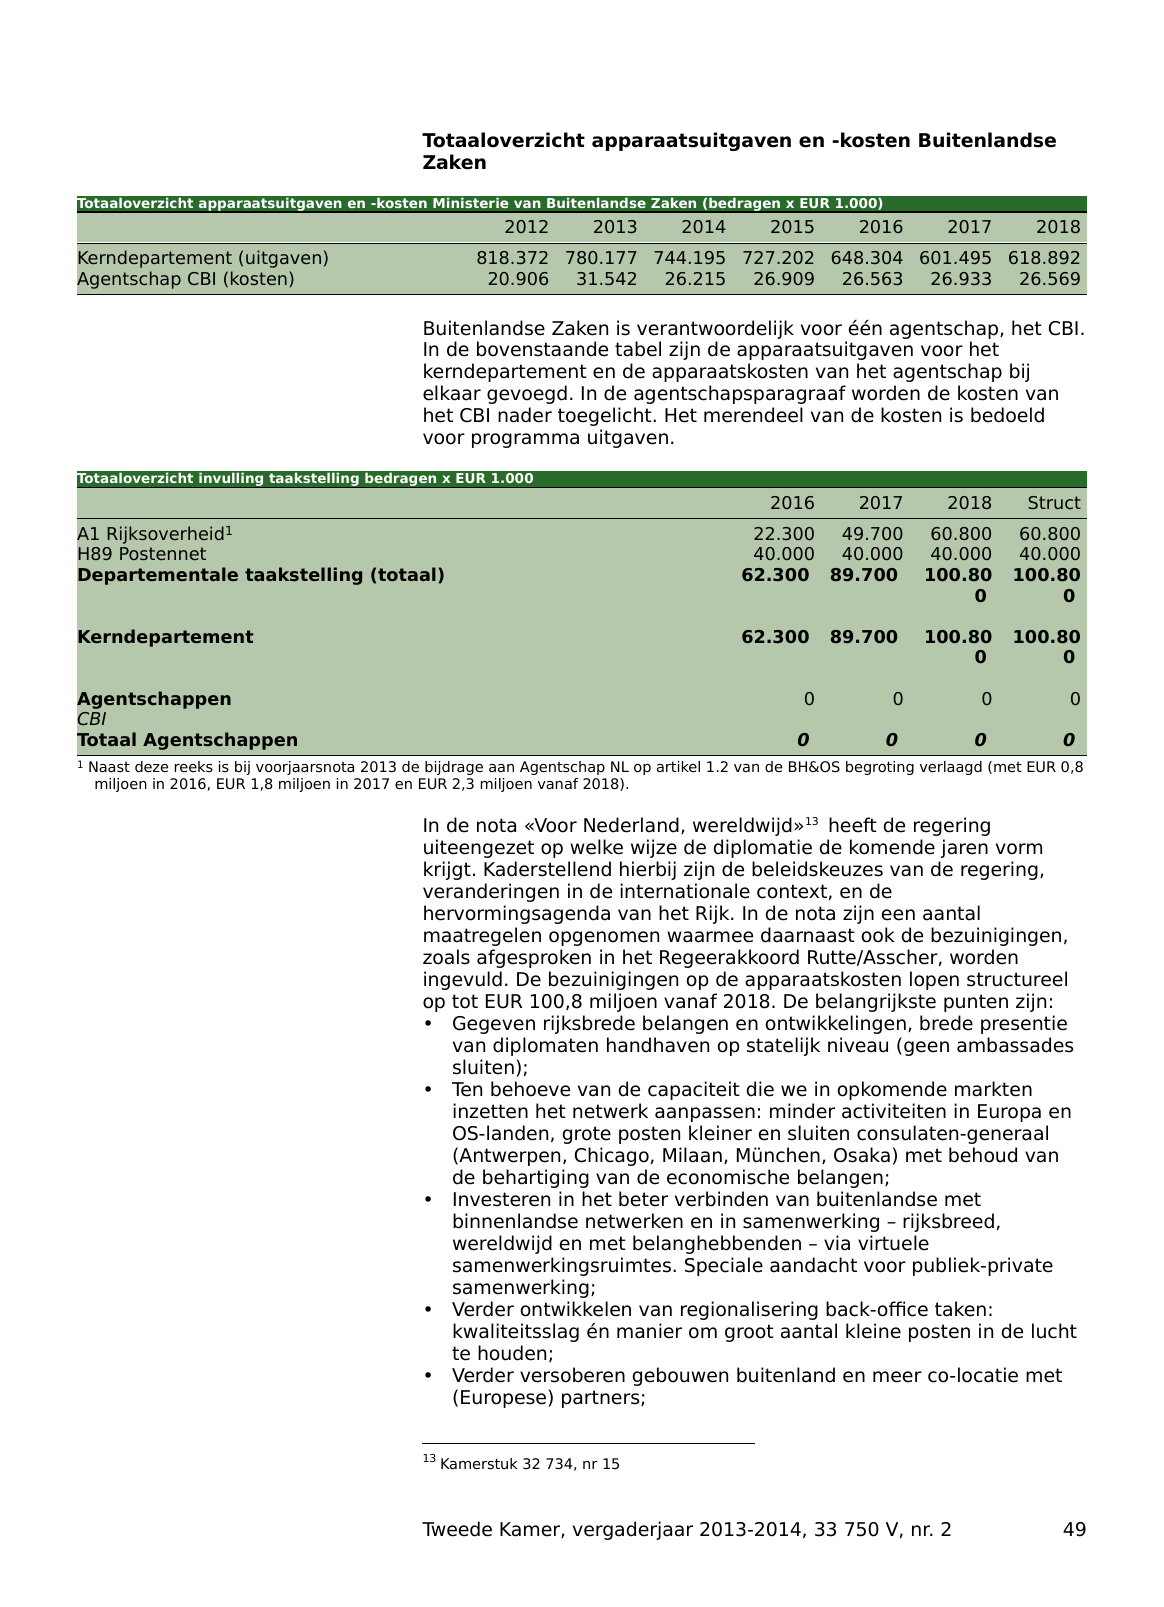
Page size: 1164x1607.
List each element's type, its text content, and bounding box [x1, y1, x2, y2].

table_cell [732, 606, 821, 627]
table_cell [821, 709, 909, 730]
table_cell Agentschap CBI (kosten) [77, 269, 466, 294]
table_cell 62.300 [732, 565, 821, 606]
table_cell 49.700 [821, 519, 909, 544]
table_cell 1 Naast deze reeks is bij voorjaarsnota 2013 de bijdrage aan Agentschap NL op artikel 1.2 van de BH&OS begroting verlaagd (met EUR 0,8 miljoen in 2016, EUR 1,8 miljoen in 2017 en EUR 2,3 miljoen vanaf 2018). [77, 756, 1087, 793]
table_cell 744.195 [644, 244, 732, 269]
table_cell 40.000 [909, 544, 998, 565]
table_cell 0 [998, 689, 1087, 709]
table_cell Kerndepartement (uitgaven) [77, 244, 466, 269]
table_cell [909, 668, 998, 689]
table_cell 648.304 [821, 244, 909, 269]
table_cell 22.300 [732, 519, 821, 544]
table_cell Totaal Agentschappen [77, 730, 732, 755]
table_cell [909, 709, 998, 730]
table_cell Kerndepartement [77, 627, 732, 668]
table_cell 26.215 [644, 269, 732, 294]
table_cell 31.542 [555, 269, 644, 294]
table_cell 727.202 [732, 244, 821, 269]
table_cell 100.800 [998, 565, 1087, 606]
table_cell 100.800 [909, 565, 998, 606]
table_cell [77, 668, 732, 689]
table_cell H89 Postennet [77, 544, 732, 565]
table_cell Struct [998, 488, 1087, 518]
table_cell 60.800 [909, 519, 998, 544]
table_cell 2018 [998, 213, 1087, 242]
table_cell 0 [732, 730, 821, 755]
table_cell [77, 606, 732, 627]
table_cell 26.909 [732, 269, 821, 294]
table_cell A1 Rijksoverheid1 [77, 519, 732, 544]
table_cell [732, 668, 821, 689]
table_cell 780.177 [555, 244, 644, 269]
text • Ten behoeve van de capaciteit die we in opkomende markten inzetten het netwerk aanpassen: minder activiteiten in Europa en OS-landen, grote posten kleiner en sluiten consulaten-generaal (Antwerpen, Chicago, Milaan, München, Osaka) met behoud van de behartiging van de economische belangen; [422, 1079, 1087, 1189]
table_header Totaaloverzicht invulling taakstelling bedragen x EUR 1.000 [77, 471, 1087, 487]
table_cell 60.800 [998, 519, 1087, 544]
table_header Totaaloverzicht apparaatsuitgaven en -kosten Ministerie van Buitenlandse Zaken (bedragen x EUR 1.000) [77, 196, 1087, 211]
table_cell 618.892 [998, 244, 1087, 269]
text • Gegeven rijksbrede belangen en ontwikkelingen, brede presentie van diplomaten handhaven op statelijk niveau (geen ambassades sluiten); [422, 1013, 1087, 1079]
table_cell 62.300 [732, 627, 821, 668]
table_cell 26.933 [909, 269, 998, 294]
text Kamerstuk 32 734, nr 15 [422, 1452, 1087, 1474]
subtitle Totaaloverzicht apparaatsuitgaven en -kosten Buitenlandse Zaken [422, 130, 1087, 174]
table_cell [821, 668, 909, 689]
table_cell 0 [821, 730, 909, 755]
table_cell 0 [998, 730, 1087, 755]
table_cell [998, 668, 1087, 689]
table_cell 0 [732, 689, 821, 709]
table_cell 100.800 [909, 627, 998, 668]
text In de nota «Voor Nederland, wereldwijd» heeft de regering uiteengezet op welke wijze de diplomatie de komende jaren vorm krijgt. Kaderstellend hierbij zijn de beleidskeuzes van de regering, veranderingen in de internationale context, en de hervormingsagenda van het Rijk. In de nota zijn een aantal maatregelen opgenomen waarmee daarnaast ook de bezuinigingen, zoals afgesproken in het Regeerakkoord Rutte/Asscher, worden ingevuld. De bezuinigingen op de apparaatskosten lopen structureel op tot EUR 100,8 miljoen vanaf 2018. De belangrijkste punten zijn: [422, 815, 1087, 1013]
table_cell [732, 709, 821, 730]
table_cell 0 [909, 689, 998, 709]
table_cell [77, 213, 466, 242]
table_cell 2017 [909, 213, 998, 242]
table_cell [998, 709, 1087, 730]
table_cell 40.000 [732, 544, 821, 565]
table_cell 0 [821, 689, 909, 709]
table_cell [909, 606, 998, 627]
table_cell 2014 [644, 213, 732, 242]
table_cell [77, 488, 732, 518]
table_cell 0 [909, 730, 998, 755]
table_cell [821, 606, 909, 627]
table_cell 2016 [821, 213, 909, 242]
table_cell 89.700 [821, 565, 909, 606]
text • Investeren in het beter verbinden van buitenlandse met binnenlandse netwerken en in samenwerking – rijksbreed, wereldwijd en met belanghebbenden – via virtuele samenwerkingsruimtes. Speciale aandacht voor publiek-private samenwerking; [422, 1189, 1087, 1299]
table_cell 2018 [909, 488, 998, 518]
text Buitenlandse Zaken is verantwoordelijk voor één agentschap, het CBI. In de bovenstaande tabel zijn de apparaatsuitgaven voor het kerndepartement en de apparaatskosten van het agentschap bij elkaar gevoegd. In de agentschapsparagraaf worden de kosten van het CBI nader toegelicht. Het merendeel van de kosten is bedoeld voor programma uitgaven. [422, 317, 1087, 449]
table_cell 89.700 [821, 627, 909, 668]
text • Verder versoberen gebouwen buitenland en meer co-locatie met (Europese) partners; [422, 1364, 1087, 1408]
table_cell 2015 [732, 213, 821, 242]
table_cell 818.372 [466, 244, 555, 269]
table_cell 2012 [466, 213, 555, 242]
table_cell 20.906 [466, 269, 555, 294]
table_cell 40.000 [998, 544, 1087, 565]
table_cell 26.563 [821, 269, 909, 294]
table_cell 2016 [732, 488, 821, 518]
table_cell Agentschappen [77, 689, 732, 709]
table_cell Departementale taakstelling (totaal) [77, 565, 732, 606]
table_cell 40.000 [821, 544, 909, 565]
table_cell 2013 [555, 213, 644, 242]
text • Verder ontwikkelen van regionalisering back-office taken: kwaliteitsslag én manier om groot aantal kleine posten in de lucht te houden; [422, 1299, 1087, 1364]
table_cell 100.800 [998, 627, 1087, 668]
table_cell 601.495 [909, 244, 998, 269]
table_cell 26.569 [998, 269, 1087, 294]
table_cell [998, 606, 1087, 627]
table_cell 2017 [821, 488, 909, 518]
table_cell CBI [77, 709, 732, 730]
